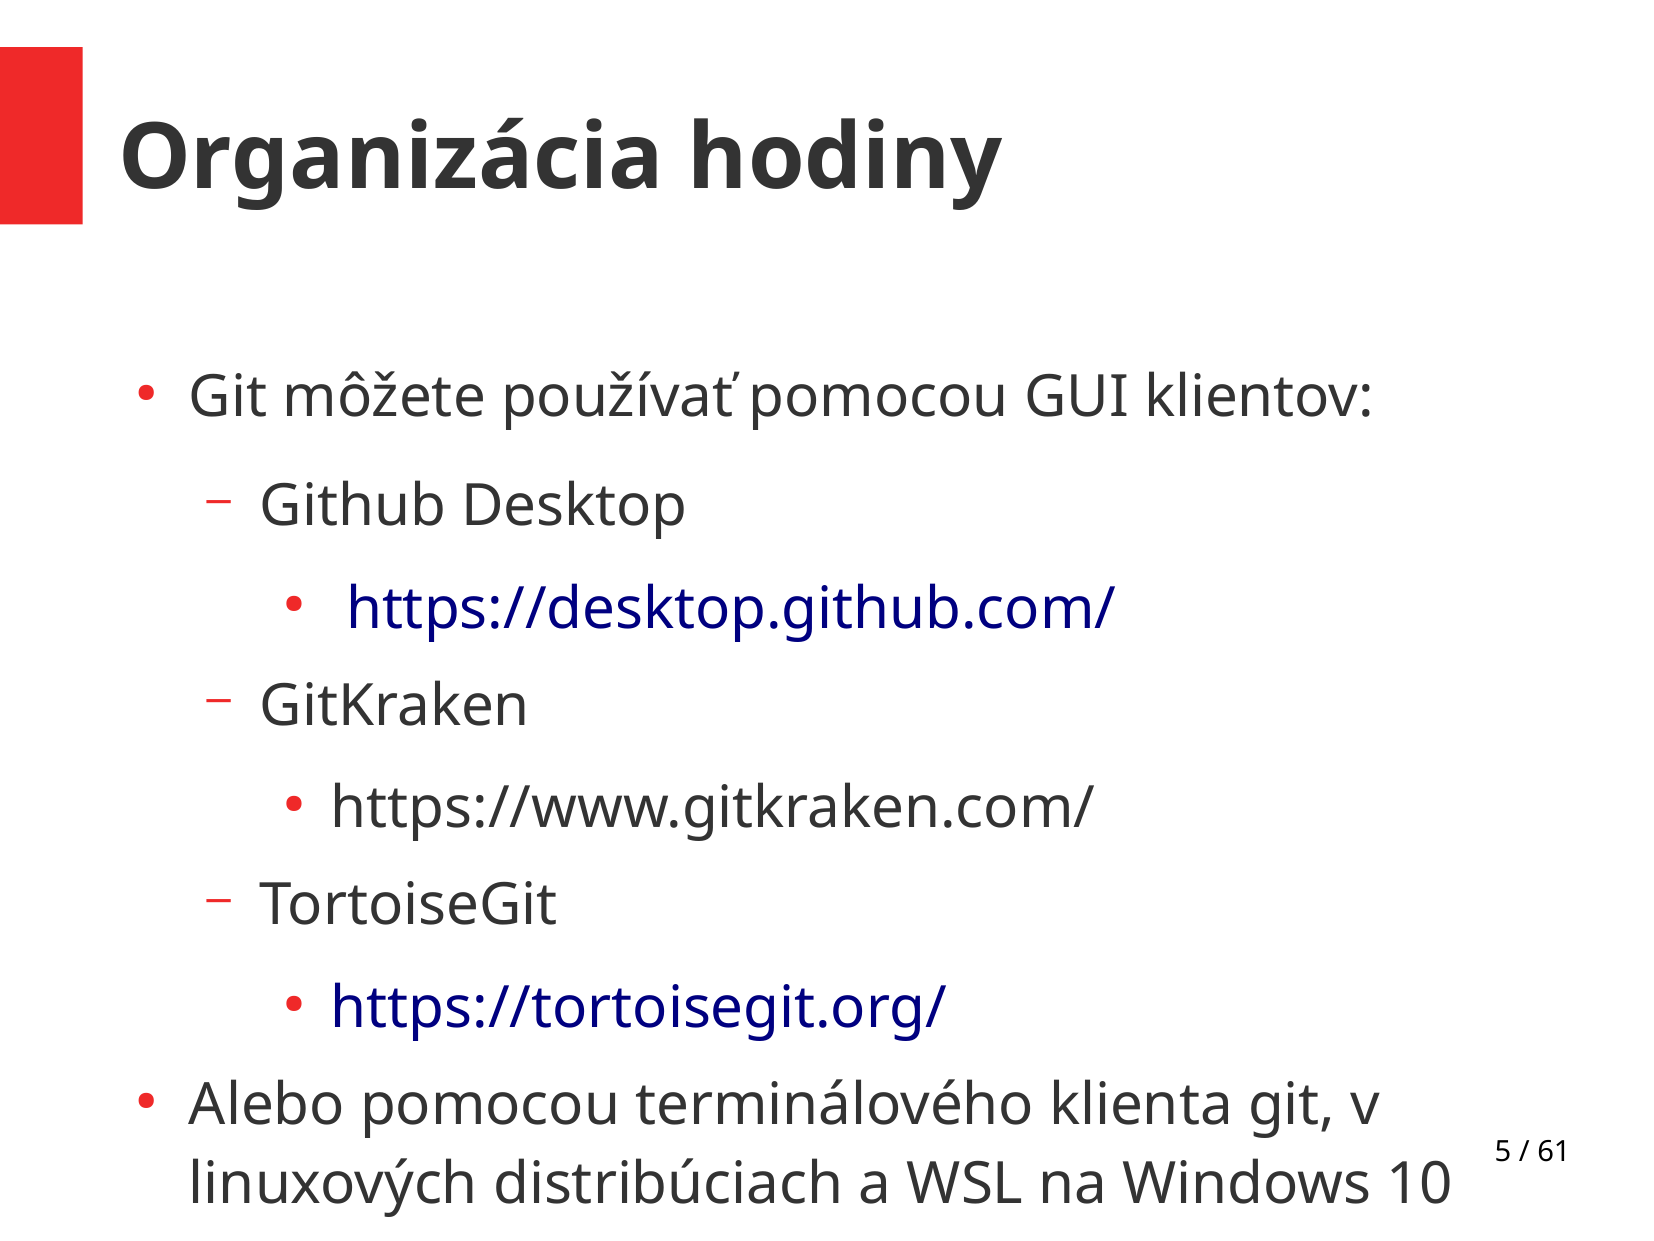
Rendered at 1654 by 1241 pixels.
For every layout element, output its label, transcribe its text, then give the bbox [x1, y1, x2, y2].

list Git môžete používať pomocou GUI klientov: Github Desktop https://desktop.github.com/ GitKraken https://www.gitkraken.com/ TortoiseGit https://tortoisegit.org/ Alebo pomocou terminálového klienta git, v linuxových distribúciach a WSL na Windows 10 [118, 354, 1536, 1074]
title Organizácia hodiny [118, 49, 1571, 257]
